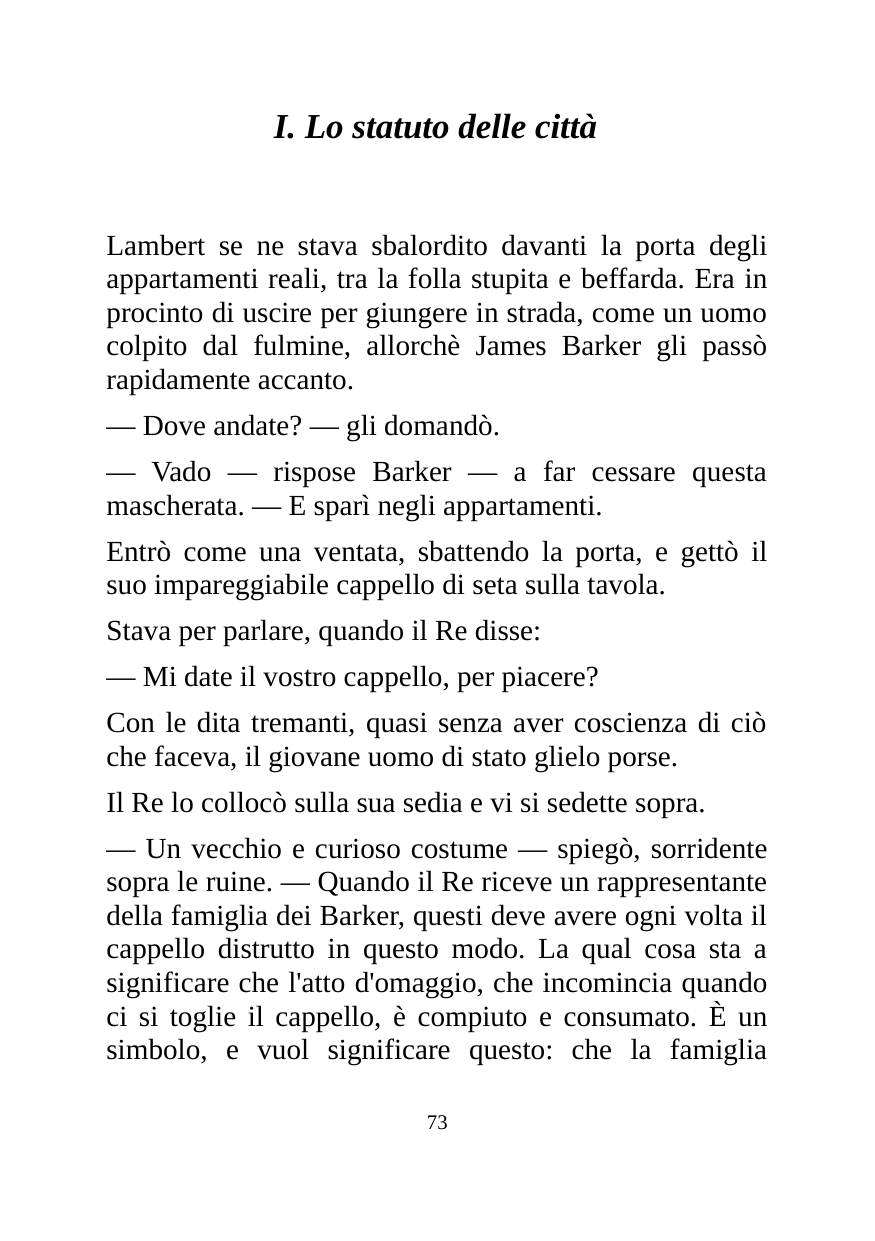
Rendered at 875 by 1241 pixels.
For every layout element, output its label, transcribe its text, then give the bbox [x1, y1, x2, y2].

text Entrò come una ventata, sbattendo la porta, e gettò il suo impareggiabile cappello di seta sulla tavola. [106, 534, 768, 601]
text — Un vecchio e curioso costume — spiegò, sorridente sopra le ruine. — Quando il Re riceve un rappresentante della famiglia dei Barker, questi deve avere ogni volta il cappello distrutto in questo modo. La qual cosa sta a significare che l'atto d'omaggio, che incomincia quando ci si toglie il cappello, è compiuto e consumato. È un simbolo, e vuol significare questo: che la famiglia [106, 831, 768, 1066]
text Il Re lo collocò sulla sua sedia e vi si sedette sopra. [106, 785, 768, 818]
text Stava per parlare, quando il Re disse: [106, 613, 768, 647]
text — Dove andate? — gli domandò. [106, 408, 768, 442]
text — Mi date il vostro cappello, per piacere? [106, 659, 768, 693]
text Con le dita tremanti, quasi senza aver coscienza di ciò che faceva, il giovane uomo di stato glielo porse. [106, 705, 768, 772]
text — Vado — rispose Barker — a far cessare questa mascherata. — E sparì negli appartamenti. [106, 454, 768, 521]
subtitle I. Lo statuto delle città [106, 106, 768, 146]
text Lambert se ne stava sbalordito davanti la porta degli appartamenti reali, tra la folla stupita e beffarda. Era in procinto di uscire per giungere in strada, come un uomo colpito dal fulmine, allorchè James Barker gli passò rapidamente accanto. [106, 228, 768, 396]
